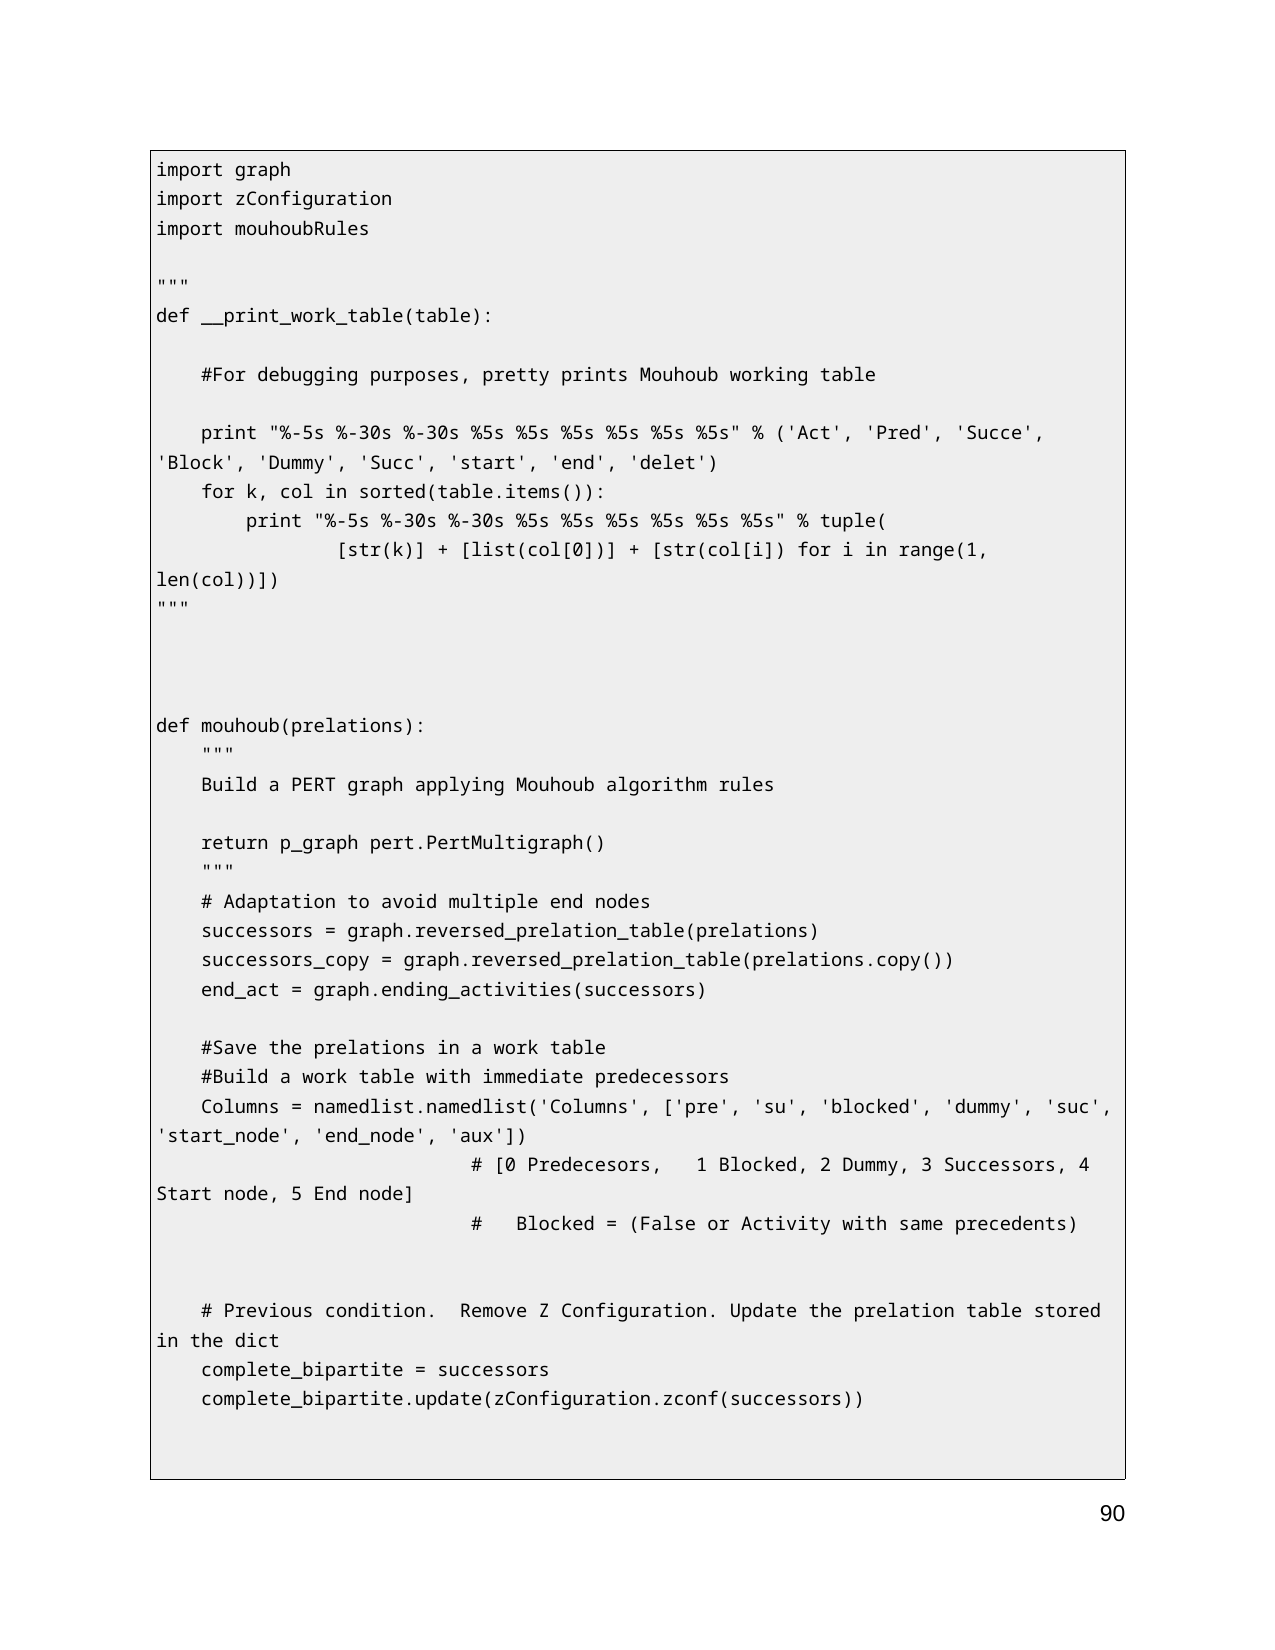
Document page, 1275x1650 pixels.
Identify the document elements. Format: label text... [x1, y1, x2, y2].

table_header import graph import zConfiguration import mouhoubRules """ def __print_work_table(table): #For debugging purposes, pretty prints Mouhoub working table print "%-5s %-30s %-30s %5s %5s %5s %5s %5s %5s" % ('Act', 'Pred', 'Succe', 'Block', 'Dummy', 'Succ', 'start', 'end', 'delet') for k, col in sorted(table.items()): print "%-5s %-30s %-30s %5s %5s %5s %5s %5s %5s" % tuple( [str(k)] + [list(col[0])] + [str(col[i]) for i in range(1, len(col))]) """ def mouhoub(prelations): """ Build a PERT graph applying Mouhoub algorithm rules return p_graph pert.PertMultigraph() """ # Adaptation to avoid multiple end nodes successors = graph.reversed_prelation_table(prelations) successors_copy = graph.reversed_prelation_table(prelations.copy()) end_act = graph.ending_activities(successors) #Save the prelations in a work table #Build a work table with immediate predecessors Columns = namedlist.namedlist('Columns', ['pre', 'su', 'blocked', 'dummy', 'suc', 'start_node', 'end_node', 'aux']) # [0 Predecesors, 1 Blocked, 2 Dummy, 3 Successors, 4 Start node, 5 End node] # Blocked = (False or Activity with same precedents) # Previous condition. Remove Z Configuration. Update the prelation table stored in the dict complete_bipartite = successors complete_bipartite.update(zConfiguration.zconf(successors)) [151, 151, 1125, 1479]
